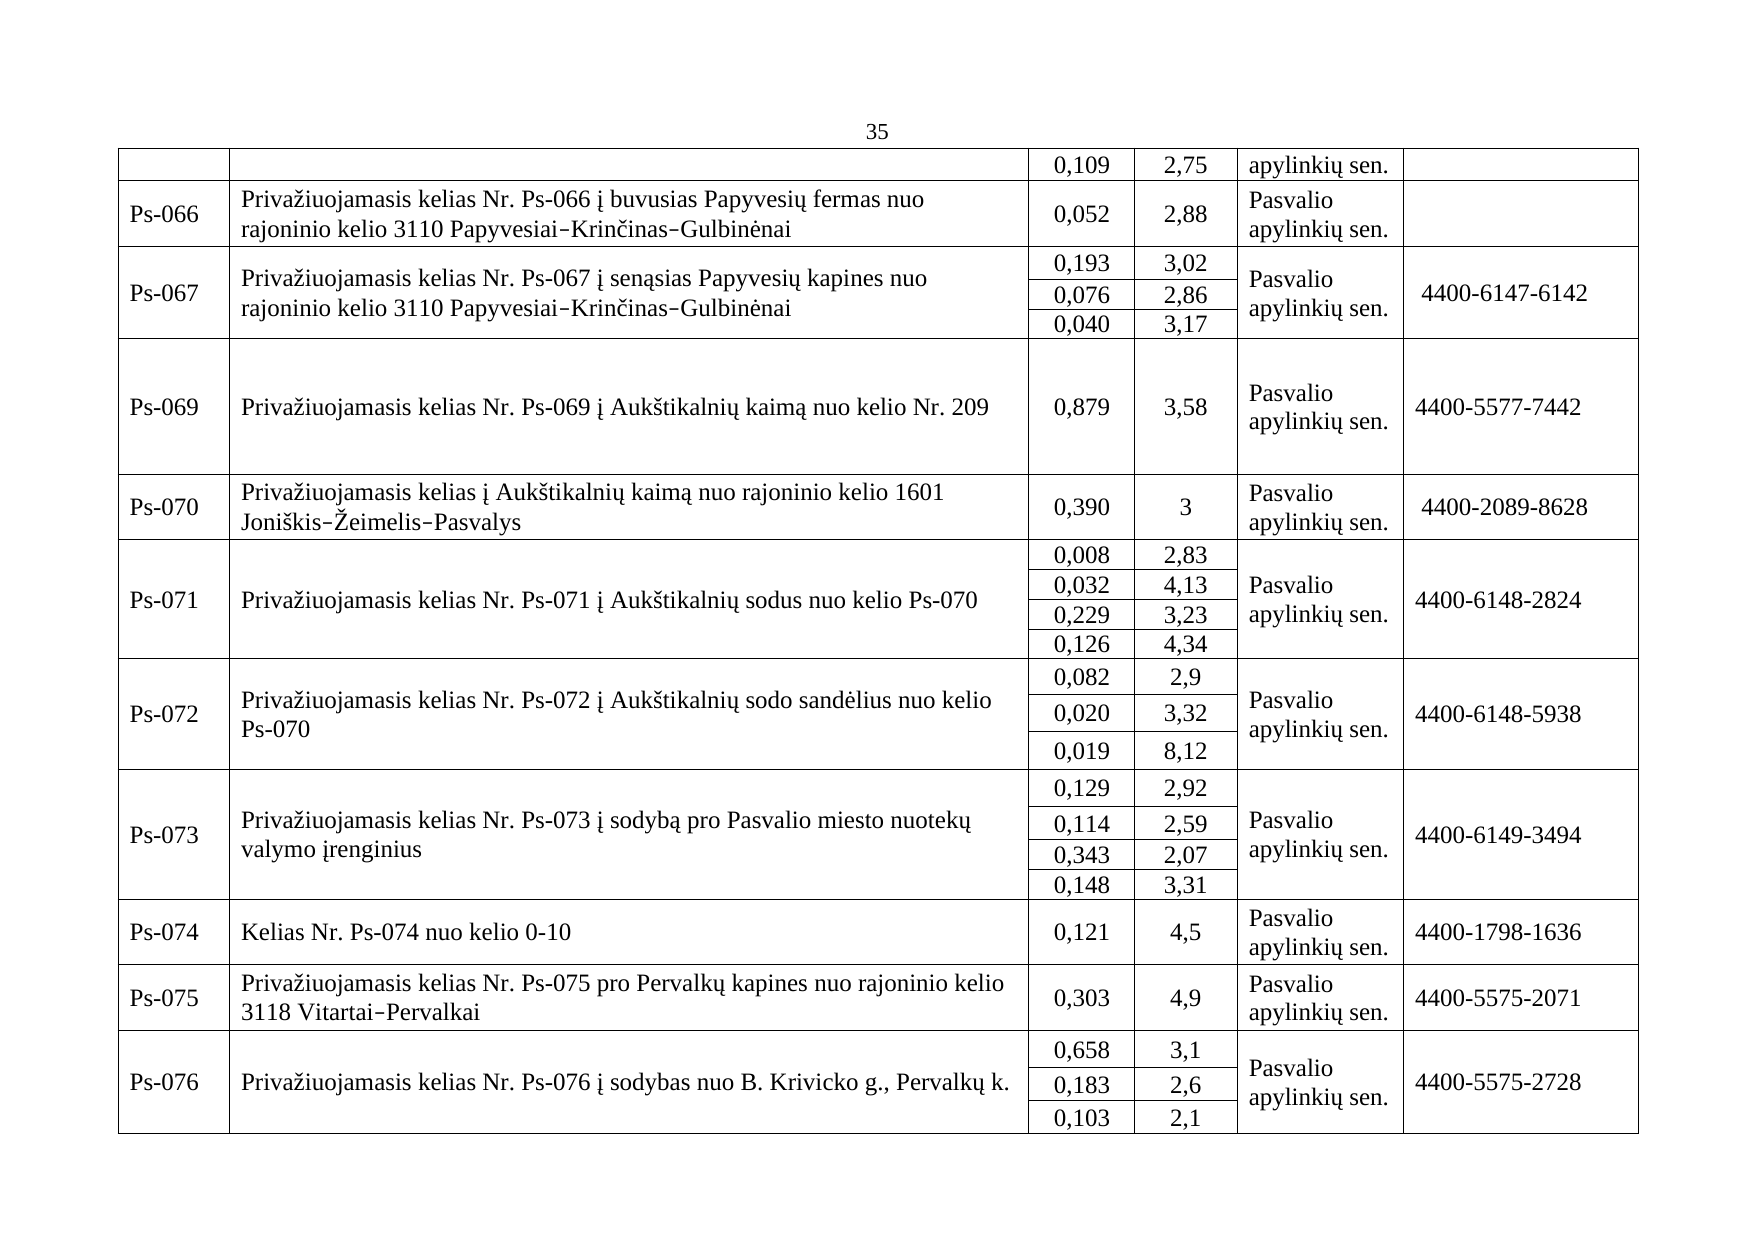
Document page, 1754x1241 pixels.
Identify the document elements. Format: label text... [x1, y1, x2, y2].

table_cell Privažiuojamasis kelias Nr. Ps-067 į senąsias Papyvesių kapines nuo rajoninio kelio 3110 Papyvesiai–Krinčinas–Gulbinėnai [230, 247, 1028, 338]
table_cell 3,23 [1135, 600, 1237, 628]
table_cell 0,303 [1029, 965, 1134, 1030]
table_cell 4400-2089-8628 [1404, 475, 1638, 539]
table_cell 0,121 [1029, 900, 1134, 964]
table_cell 4,13 [1135, 570, 1237, 599]
table_cell 4,5 [1135, 900, 1237, 964]
table_cell 4400-1798-1636 [1404, 900, 1638, 964]
table_cell 3,58 [1135, 339, 1237, 473]
table_cell [1404, 149, 1638, 180]
table_cell 2,75 [1135, 149, 1237, 180]
table_cell Pasvalio apylinkių sen. [1238, 659, 1403, 769]
table_cell Privažiuojamasis kelias Nr. Ps-073 į sodybą pro Pasvalio miesto nuotekų valymo įrenginius [230, 770, 1028, 898]
table_cell Ps-066 [119, 181, 229, 246]
table_cell Ps-069 [119, 339, 229, 473]
table_cell 2,9 [1135, 659, 1237, 694]
table_cell 0,390 [1029, 475, 1134, 539]
table_cell Pasvalio apylinkių sen. [1238, 770, 1403, 898]
table_cell 4400-6147-6142 [1404, 247, 1638, 338]
table_cell 0,658 [1029, 1031, 1134, 1067]
table_cell 0,082 [1029, 659, 1134, 694]
table_cell 2,92 [1135, 770, 1237, 806]
table_cell 0,052 [1029, 181, 1134, 246]
table_cell Ps-076 [119, 1031, 229, 1133]
table_cell 0,193 [1029, 247, 1134, 279]
table_cell 4400-5575-2728 [1404, 1031, 1638, 1133]
table_cell 2,88 [1135, 181, 1237, 246]
table_cell Ps-071 [119, 540, 229, 658]
table_cell 0,020 [1029, 695, 1134, 731]
table_cell 2,07 [1135, 840, 1237, 869]
table_cell 2,1 [1135, 1101, 1237, 1133]
table_cell 0,109 [1029, 149, 1134, 180]
table_cell 4400-6149-3494 [1404, 770, 1638, 898]
table_cell 3,32 [1135, 695, 1237, 731]
table_cell 3,02 [1135, 247, 1237, 279]
table_cell apylinkių sen. [1238, 149, 1403, 180]
table_cell Pasvalio apylinkių sen. [1238, 900, 1403, 964]
table_cell Ps-075 [119, 965, 229, 1030]
table_cell Privažiuojamasis kelias Nr. Ps-069 į Aukštikalnių kaimą nuo kelio Nr. 209 [230, 339, 1028, 473]
table_cell 0,129 [1029, 770, 1134, 806]
table_cell Ps-073 [119, 770, 229, 898]
table_cell 0,076 [1029, 280, 1134, 308]
table_cell 0,343 [1029, 840, 1134, 869]
table_cell Privažiuojamasis kelias Nr. Ps-066 į buvusias Papyvesių fermas nuo rajoninio kelio 3110 Papyvesiai–Krinčinas–Gulbinėnai [230, 181, 1028, 246]
table_cell 0,032 [1029, 570, 1134, 599]
table_cell 2,83 [1135, 540, 1237, 569]
table_cell 2,59 [1135, 807, 1237, 839]
table_cell Kelias Nr. Ps-074 nuo kelio 0-10 [230, 900, 1028, 964]
table_cell 0,183 [1029, 1068, 1134, 1100]
table_cell 0,229 [1029, 600, 1134, 628]
table_cell Ps-070 [119, 475, 229, 539]
table_cell Privažiuojamasis kelias Nr. Ps-071 į Aukštikalnių sodus nuo kelio Ps-070 [230, 540, 1028, 658]
table_cell 4400-6148-2824 [1404, 540, 1638, 658]
table_cell Privažiuojamasis kelias Nr. Ps-075 pro Pervalkų kapines nuo rajoninio kelio 3118 Vitartai–Pervalkai [230, 965, 1028, 1030]
table_cell 4,34 [1135, 630, 1237, 658]
table_cell 2,6 [1135, 1068, 1237, 1100]
table_cell Pasvalio apylinkių sen. [1238, 247, 1403, 338]
table_cell 4400-5575-2071 [1404, 965, 1638, 1030]
table_cell [119, 149, 229, 180]
table_cell Ps-072 [119, 659, 229, 769]
table_cell 0,103 [1029, 1101, 1134, 1133]
table_cell 3,31 [1135, 870, 1237, 898]
table_cell Privažiuojamasis kelias į Aukštikalnių kaimą nuo rajoninio kelio 1601 Joniškis–Žeimelis–Pasvalys [230, 475, 1028, 539]
table_cell 0,879 [1029, 339, 1134, 473]
table_cell 2,86 [1135, 280, 1237, 308]
table_cell Pasvalio apylinkių sen. [1238, 540, 1403, 658]
table_cell 0,019 [1029, 732, 1134, 769]
table_cell 3,1 [1135, 1031, 1237, 1067]
table_cell Pasvalio apylinkių sen. [1238, 181, 1403, 246]
table_cell Pasvalio apylinkių sen. [1238, 965, 1403, 1030]
table_cell 0,114 [1029, 807, 1134, 839]
table_cell Pasvalio apylinkių sen. [1238, 339, 1403, 473]
table_cell 0,040 [1029, 310, 1134, 338]
table_cell Privažiuojamasis kelias Nr. Ps-072 į Aukštikalnių sodo sandėlius nuo kelio Ps-070 [230, 659, 1028, 769]
table_cell 8,12 [1135, 732, 1237, 769]
table_cell Pasvalio apylinkių sen. [1238, 1031, 1403, 1133]
table_cell 0,148 [1029, 870, 1134, 898]
table_cell Ps-067 [119, 247, 229, 338]
table_cell [230, 149, 1028, 180]
table_cell 3 [1135, 475, 1237, 539]
table_cell Privažiuojamasis kelias Nr. Ps-076 į sodybas nuo B. Krivicko g., Pervalkų k. [230, 1031, 1028, 1133]
table_cell [1404, 181, 1638, 246]
table_cell 4400-6148-5938 [1404, 659, 1638, 769]
table_cell 4,9 [1135, 965, 1237, 1030]
table_cell 4400-5577-7442 [1404, 339, 1638, 473]
table_cell 0,008 [1029, 540, 1134, 569]
table_cell 0,126 [1029, 630, 1134, 658]
table_cell 3,17 [1135, 310, 1237, 338]
table_cell Ps-074 [119, 900, 229, 964]
table_cell Pasvalio apylinkių sen. [1238, 475, 1403, 539]
